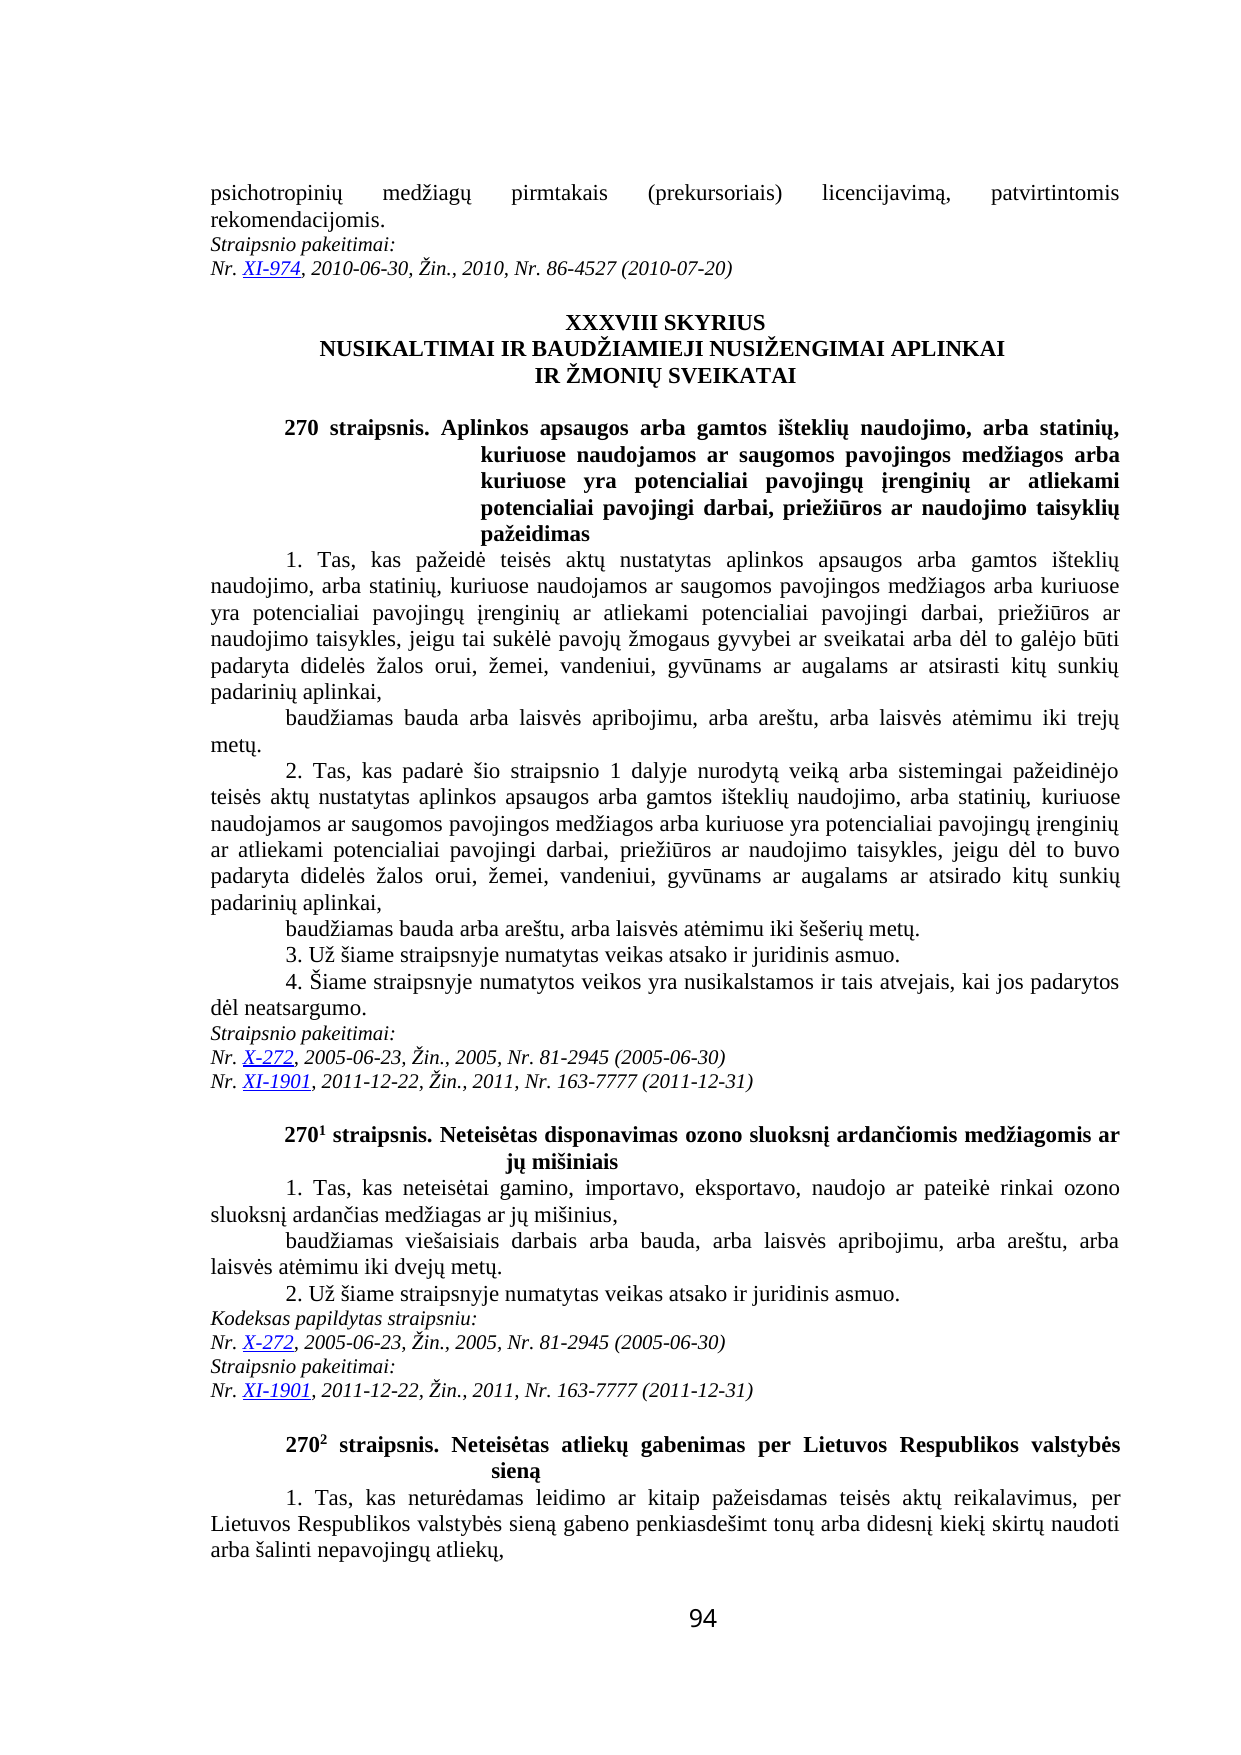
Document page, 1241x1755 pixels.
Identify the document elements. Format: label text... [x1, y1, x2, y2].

text baudžiamas viešaisiais darbais arba bauda, arba laisvės apribojimu, arba areštu, arba laisvės atėmimu iki dvejų metų. [210, 1227, 1120, 1280]
text XXXVIII SKYRIUS [210, 309, 1120, 335]
text 2. Tas, kas padarė šio straipsnio 1 dalyje nurodytą veiką arba sistemingai pažeidinėjo teisės aktų nustatytas aplinkos apsaugos arba gamtos išteklių naudojimo, arba statinių, kuriuose naudojamos ar saugomos pavojingos medžiagos arba kuriuose yra potencialiai pavojingų įrenginių ar atliekami potencialiai pavojingi darbai, priežiūros ar naudojimo taisykles, jeigu dėl to buvo padaryta didelės žalos orui, žemei, vandeniui, gyvūnams ar augalams ar atsirado kitų sunkių padarinių aplinkai, [210, 757, 1120, 915]
text Nr. X-272, 2005-06-23, Žin., 2005, Nr. 81-2945 (2005-06-30) [210, 1330, 1120, 1354]
text baudžiamas bauda arba areštu, arba laisvės atėmimu iki šešerių metų. [210, 915, 1120, 942]
text Straipsnio pakeitimai: [210, 232, 1120, 256]
text Nr. XI-1901, 2011-12-22, Žin., 2011, Nr. 163-7777 (2011-12-31) [210, 1378, 1120, 1402]
text 3. Už šiame straipsnyje numatytas veikas atsako ir juridinis asmuo. [210, 942, 1120, 968]
text Nr. XI-974, 2010-06-30, Žin., 2010, Nr. 86-4527 (2010-07-20) [210, 256, 1120, 280]
text Straipsnio pakeitimai: [210, 1021, 1120, 1045]
text Nr. X-272, 2005-06-23, Žin., 2005, Nr. 81-2945 (2005-06-30) [210, 1045, 1120, 1069]
text 2. Už šiame straipsnyje numatytas veikas atsako ir juridinis asmuo. [210, 1280, 1120, 1306]
text baudžiamas bauda arba laisvės apribojimu, arba areštu, arba laisvės atėmimu iki trejų metų. [210, 704, 1120, 757]
text 4. Šiame straipsnyje numatytos veikos yra nusikalstamos ir tais atvejais, kai jos padarytos dėl neatsargumo. [210, 968, 1120, 1021]
text 1. Tas, kas neteisėtai gamino, importavo, eksportavo, naudojo ar pateikė rinkai ozono sluoksnį ardančias medžiagas ar jų mišinius, [210, 1174, 1120, 1227]
text Kodeksas papildytas straipsniu: [210, 1306, 1120, 1330]
text 1. Tas, kas pažeidė teisės aktų nustatytas aplinkos apsaugos arba gamtos išteklių naudojimo, arba statinių, kuriuose naudojamos ar saugomos pavojingos medžiagos arba kuriuose yra potencialiai pavojingų įrenginių ar atliekami potencialiai pavojingi darbai, priežiūros ar naudojimo taisykles, jeigu tai sukėlė pavojų žmogaus gyvybei ar sveikatai arba dėl to galėjo būti padaryta didelės žalos orui, žemei, vandeniui, gyvūnams ar augalams ar atsirasti kitų sunkių padarinių aplinkai, [210, 546, 1120, 704]
text Straipsnio pakeitimai: [210, 1354, 1120, 1378]
text 1. Tas, kas neturėdamas leidimo ar kitaip pažeisdamas teisės aktų reikalavimus, per Lietuvos Respublikos valstybės sieną gabeno penkiasdešimt tonų arba didesnį kiekį skirtų naudoti arba šalinti nepavojingų atliekų, [210, 1484, 1120, 1563]
text 2701 straipsnis. Neteisėtas disponavimas ozono sluoksnį ardančiomis medžiagomis ar jų mišiniais [284, 1122, 1120, 1174]
text psichotropinių medžiagų pirmtakais (prekursoriais) licencijavimą, patvirtintomis rekomendacijomis. [210, 179, 1120, 232]
text 270 straipsnis. Aplinkos apsaugos arba gamtos išteklių naudojimo, arba statinių, kuriuose naudojamos ar saugomos pavojingos medžiagos arba kuriuose yra potencialiai pavojingų įrenginių ar atliekami potencialiai pavojingi darbai, priežiūros ar naudojimo taisyklių pažeidimas [284, 414, 1120, 546]
text Nr. XI-1901, 2011-12-22, Žin., 2011, Nr. 163-7777 (2011-12-31) [210, 1069, 1120, 1093]
text 2702 straipsnis. Neteisėtas atliekų gabenimas per Lietuvos Respublikos valstybės sieną [285, 1431, 1120, 1484]
text NUSIKALTIMAI IR BAUDŽIAMIEJI NUSIŽENGIMAI APLINKAI IR ŽMONIŲ SVEIKATAI [210, 335, 1120, 388]
